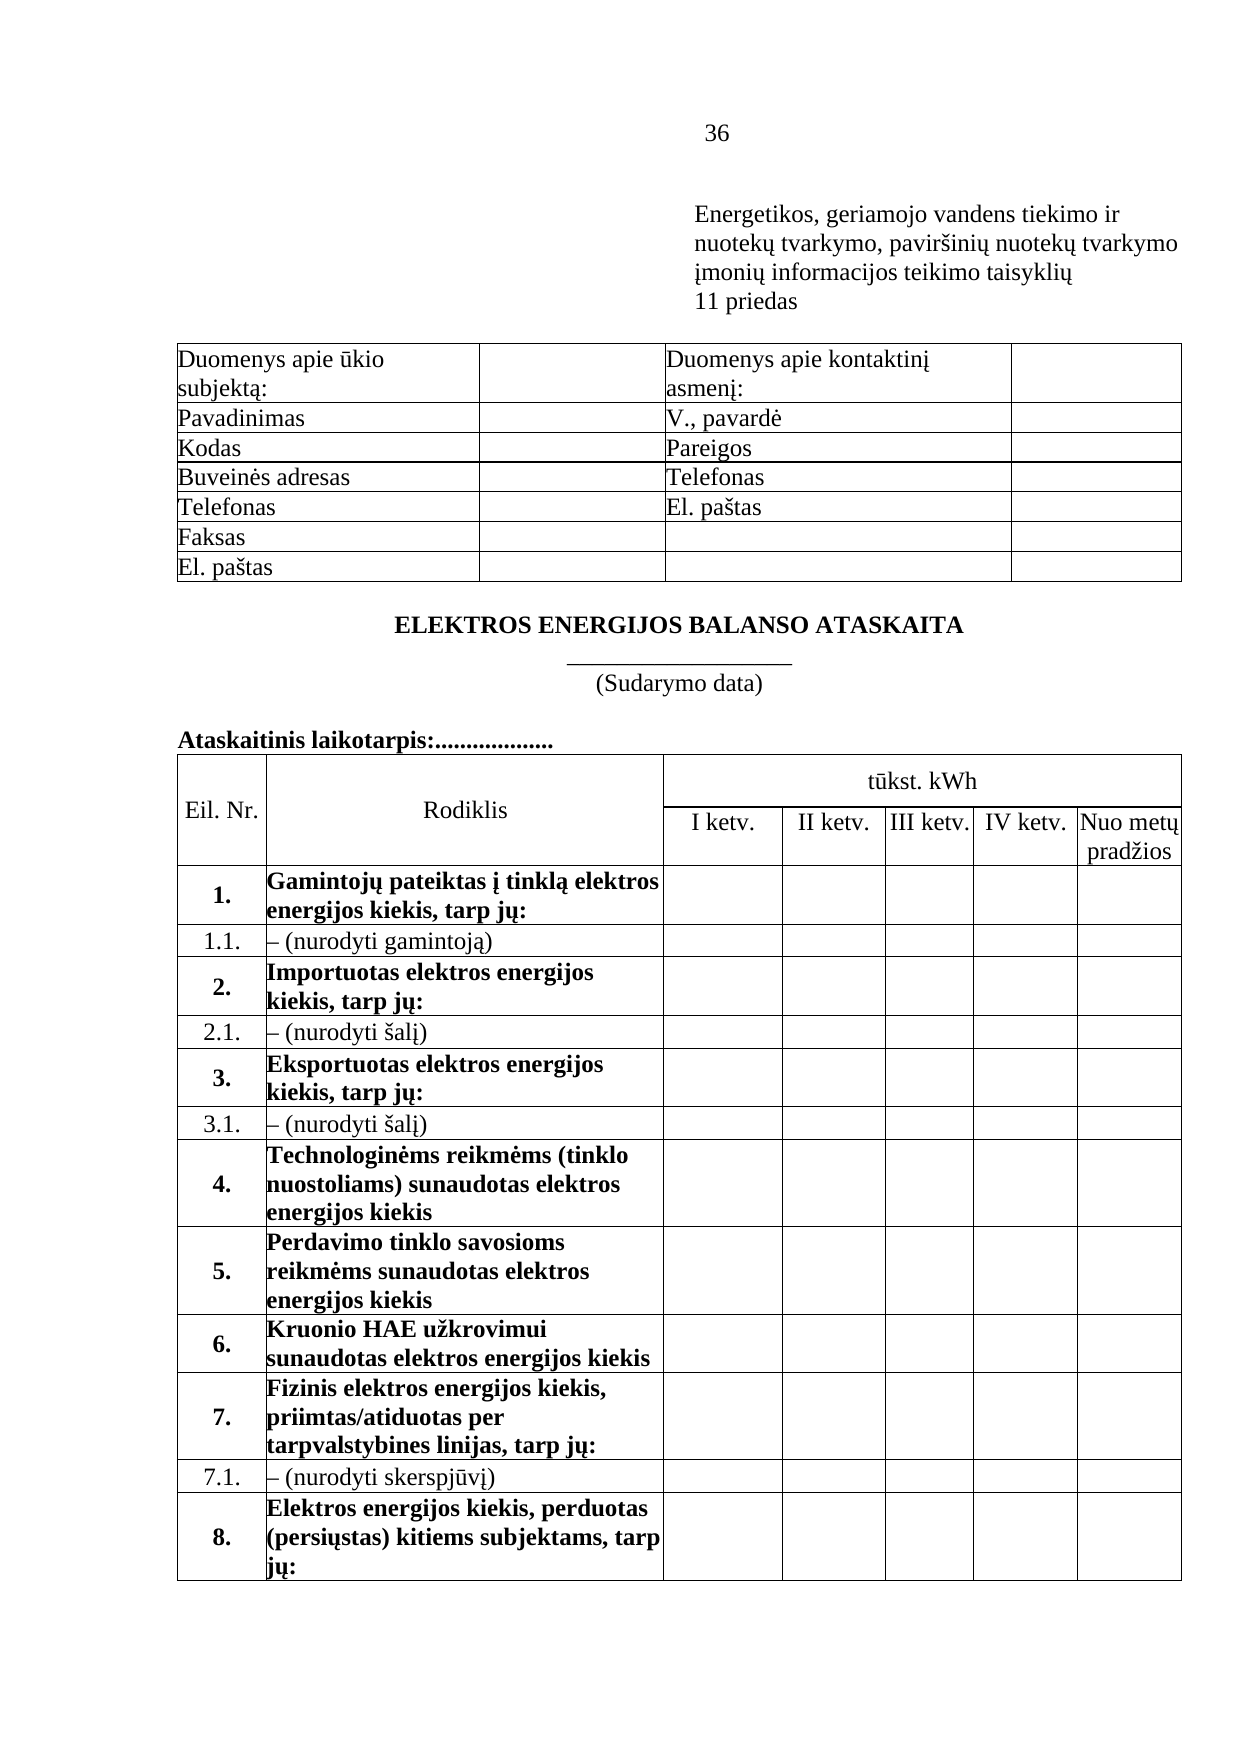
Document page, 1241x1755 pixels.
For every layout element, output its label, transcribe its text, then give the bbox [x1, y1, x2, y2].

table_cell [886, 1016, 973, 1048]
table_cell – (nurodyti šalį) [267, 1107, 663, 1139]
table_cell 7. [178, 1373, 266, 1459]
table_cell [1078, 1493, 1181, 1579]
table_cell [664, 1460, 782, 1492]
table_cell [666, 522, 1011, 551]
table_cell [664, 1315, 782, 1372]
table_cell 5. [178, 1227, 266, 1313]
table_cell [1078, 1049, 1181, 1106]
table_cell Telefonas [666, 463, 1011, 491]
table_cell 3. [178, 1049, 266, 1106]
table_cell [783, 1460, 885, 1492]
table_cell [783, 1107, 885, 1139]
text Ataskaitinis laikotarpis:................... [177, 725, 1181, 754]
table_cell II ketv. [783, 808, 885, 865]
table_cell [480, 433, 665, 461]
table_cell [974, 866, 1077, 923]
table_cell 6. [178, 1315, 266, 1372]
table_cell El. paštas [666, 492, 1011, 521]
table_cell [974, 1140, 1077, 1226]
table_cell Fizinis elektros energijos kiekis, priimtas/atiduotas per tarpvalstybines linijas, tarp jų: [267, 1373, 663, 1459]
table_cell [886, 1373, 973, 1459]
table_cell [1012, 552, 1181, 581]
table_cell [480, 492, 665, 521]
text ELEKTROS ENERGIJOS BALANSO ATASKAITA [177, 610, 1181, 639]
table_cell [974, 1016, 1077, 1048]
table_cell [664, 1016, 782, 1048]
table_cell [974, 1227, 1077, 1313]
table_cell [974, 957, 1077, 1015]
table_cell [1078, 1373, 1181, 1459]
table_header Rodiklis [267, 755, 663, 865]
table_cell 4. [178, 1140, 266, 1226]
table_cell [886, 866, 973, 923]
table_cell [1078, 1016, 1181, 1048]
text 11 priedas [694, 286, 1181, 314]
table_cell [974, 1373, 1077, 1459]
table_cell [1078, 1107, 1181, 1139]
table_cell Importuotas elektros energijos kiekis, tarp jų: [267, 957, 663, 1015]
table_cell Kruonio HAE užkrovimui sunaudotas elektros energijos kiekis [267, 1315, 663, 1372]
table_cell [664, 957, 782, 1015]
table_cell [666, 552, 1011, 581]
table_cell [783, 925, 885, 956]
table_cell [886, 1460, 973, 1492]
table_cell 2. [178, 957, 266, 1015]
table_cell Elektros energijos kiekis, perduotas (persiųstas) kitiems subjektams, tarp jų: [267, 1493, 663, 1579]
table_cell [664, 866, 782, 923]
table_cell Nuo metų pradžios [1078, 808, 1181, 865]
table_cell [974, 1315, 1077, 1372]
table_cell [1078, 925, 1181, 956]
table_cell [783, 1373, 885, 1459]
table_cell Eksportuotas elektros energijos kiekis, tarp jų: [267, 1049, 663, 1106]
table_header [480, 344, 665, 402]
table_cell [1078, 1227, 1181, 1313]
table_cell IV ketv. [974, 808, 1077, 865]
table_cell Buveinės adresas [178, 463, 479, 491]
table_cell [886, 1315, 973, 1372]
table_cell [886, 957, 973, 1015]
table_cell [783, 1140, 885, 1226]
table_cell [480, 522, 665, 551]
table_cell [1012, 403, 1181, 432]
table_cell [886, 1227, 973, 1313]
table_cell [1078, 957, 1181, 1015]
table_cell 7.1. [178, 1460, 266, 1492]
table_header [1012, 344, 1181, 402]
table_cell [783, 1016, 885, 1048]
table_cell [1012, 433, 1181, 461]
table_cell [664, 1227, 782, 1313]
table_cell – (nurodyti gamintoją) [267, 925, 663, 956]
table_cell [783, 1049, 885, 1106]
table_cell [886, 1049, 973, 1106]
table_cell 3.1. [178, 1107, 266, 1139]
table_cell [974, 1107, 1077, 1139]
table_cell [1078, 1315, 1181, 1372]
text (Sudarymo data) [177, 668, 1181, 697]
table_cell [783, 866, 885, 923]
table_cell [974, 1049, 1077, 1106]
table_cell [783, 957, 885, 1015]
table_cell Telefonas [178, 492, 479, 521]
table_header Duomenys apie kontaktinį asmenį: [666, 344, 1011, 402]
table_header tūkst. kWh [664, 755, 1181, 806]
table_cell [974, 1460, 1077, 1492]
table_cell [783, 1227, 885, 1313]
table_cell – (nurodyti skerspjūvį) [267, 1460, 663, 1492]
table_header Duomenys apie ūkio subjektą: [178, 344, 479, 402]
table_cell 2.1. [178, 1016, 266, 1048]
table_cell Kodas [178, 433, 479, 461]
table_cell [886, 1140, 973, 1226]
table_cell [1012, 463, 1181, 491]
text Energetikos, geriamojo vandens tiekimo ir nuotekų tvarkymo, paviršinių nuotekų tvarkymo įmonių informacijos teikimo taisyklių [694, 199, 1181, 286]
table_cell [783, 1493, 885, 1579]
table_header Eil. Nr. [178, 755, 266, 865]
table_cell III ketv. [886, 808, 973, 865]
table_cell [1078, 1460, 1181, 1492]
table_cell 8. [178, 1493, 266, 1579]
table_cell – (nurodyti šalį) [267, 1016, 663, 1048]
table_cell [664, 1493, 782, 1579]
table_cell [480, 552, 665, 581]
table_cell [886, 1107, 973, 1139]
table_cell [783, 1315, 885, 1372]
table_cell I ketv. [664, 808, 782, 865]
table_cell Technologinėms reikmėms (tinklo nuostoliams) sunaudotas elektros energijos kiekis [267, 1140, 663, 1226]
table_cell [664, 1373, 782, 1459]
table_cell Pavadinimas [178, 403, 479, 432]
table_cell [664, 1107, 782, 1139]
table_cell [886, 925, 973, 956]
table_cell Perdavimo tinklo savosioms reikmėms sunaudotas elektros energijos kiekis [267, 1227, 663, 1313]
table_cell El. paštas [178, 552, 479, 581]
table_cell Gamintojų pateiktas į tinklą elektros energijos kiekis, tarp jų: [267, 866, 663, 923]
table_cell [1078, 1140, 1181, 1226]
table_cell [664, 1049, 782, 1106]
table_cell V., pavardė [666, 403, 1011, 432]
table_cell Pareigos [666, 433, 1011, 461]
table_cell [480, 463, 665, 491]
table_cell [480, 403, 665, 432]
table_cell [886, 1493, 973, 1579]
table_cell [1078, 866, 1181, 923]
table_cell [664, 1140, 782, 1226]
table_cell 1.1. [178, 925, 266, 956]
table_cell 1. [178, 866, 266, 923]
table_cell [1012, 492, 1181, 521]
text __________________ [177, 639, 1181, 668]
table_cell Faksas [178, 522, 479, 551]
table_cell [974, 925, 1077, 956]
table_cell [974, 1493, 1077, 1579]
table_cell [1012, 522, 1181, 551]
table_cell [664, 925, 782, 956]
